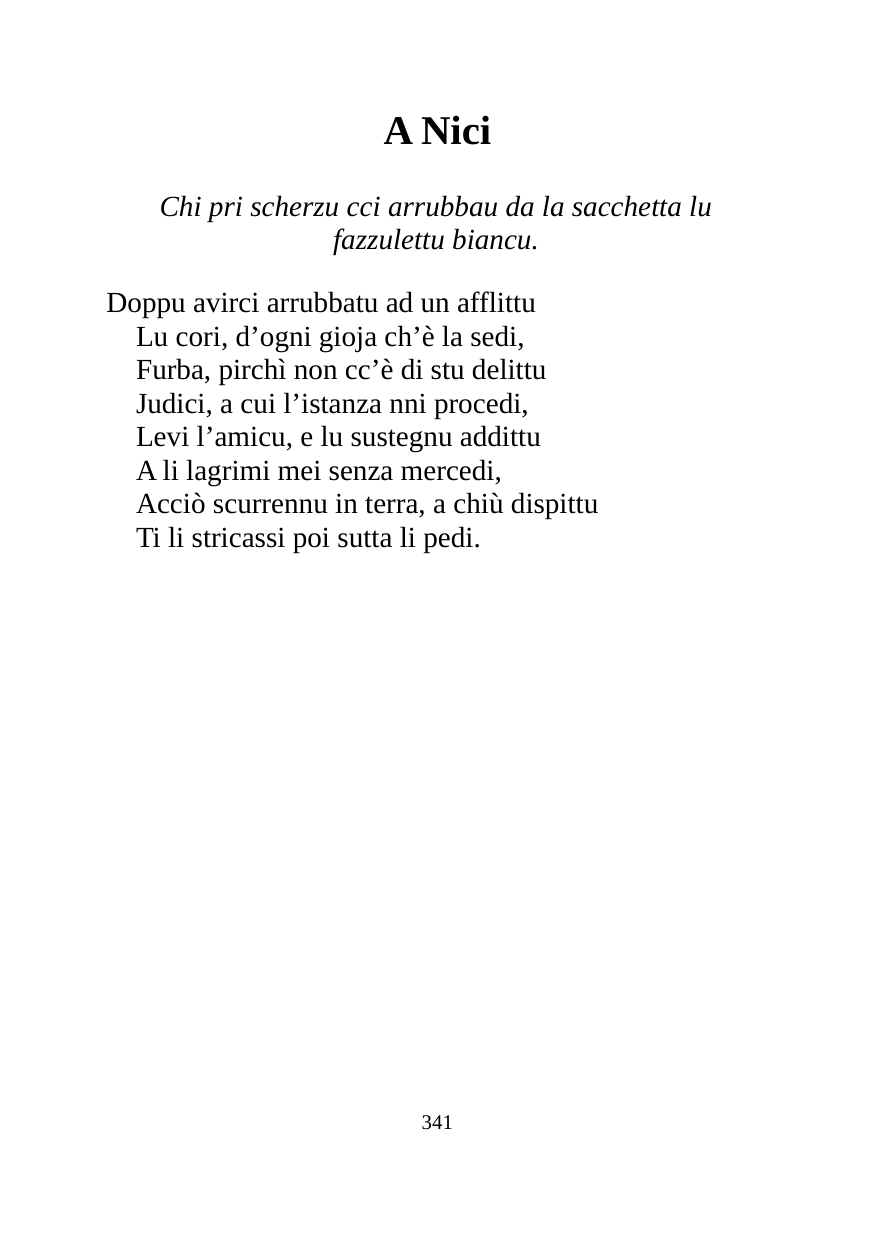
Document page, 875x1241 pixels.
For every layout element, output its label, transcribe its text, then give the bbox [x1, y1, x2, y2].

subtitle A Nici [106, 106, 768, 153]
text Doppu avirci arrubbatu ad un afflittu Lu cori, d’ogni gioja ch’è la sedi, Furba, pirchì non cc’è di stu delittu Judici, a cui l’istanza nni procedi, Levi l’amicu, e lu sustegnu addittu A li lagrimi mei senza mercedi, Acciò scurrennu in terra, a chiù dispittu Ti li stricassi poi sutta li pedi. [106, 285, 768, 553]
subtitle Chi pri scherzu cci arrubbau da la sacchetta lu fazzulettu biancu. [106, 189, 768, 256]
